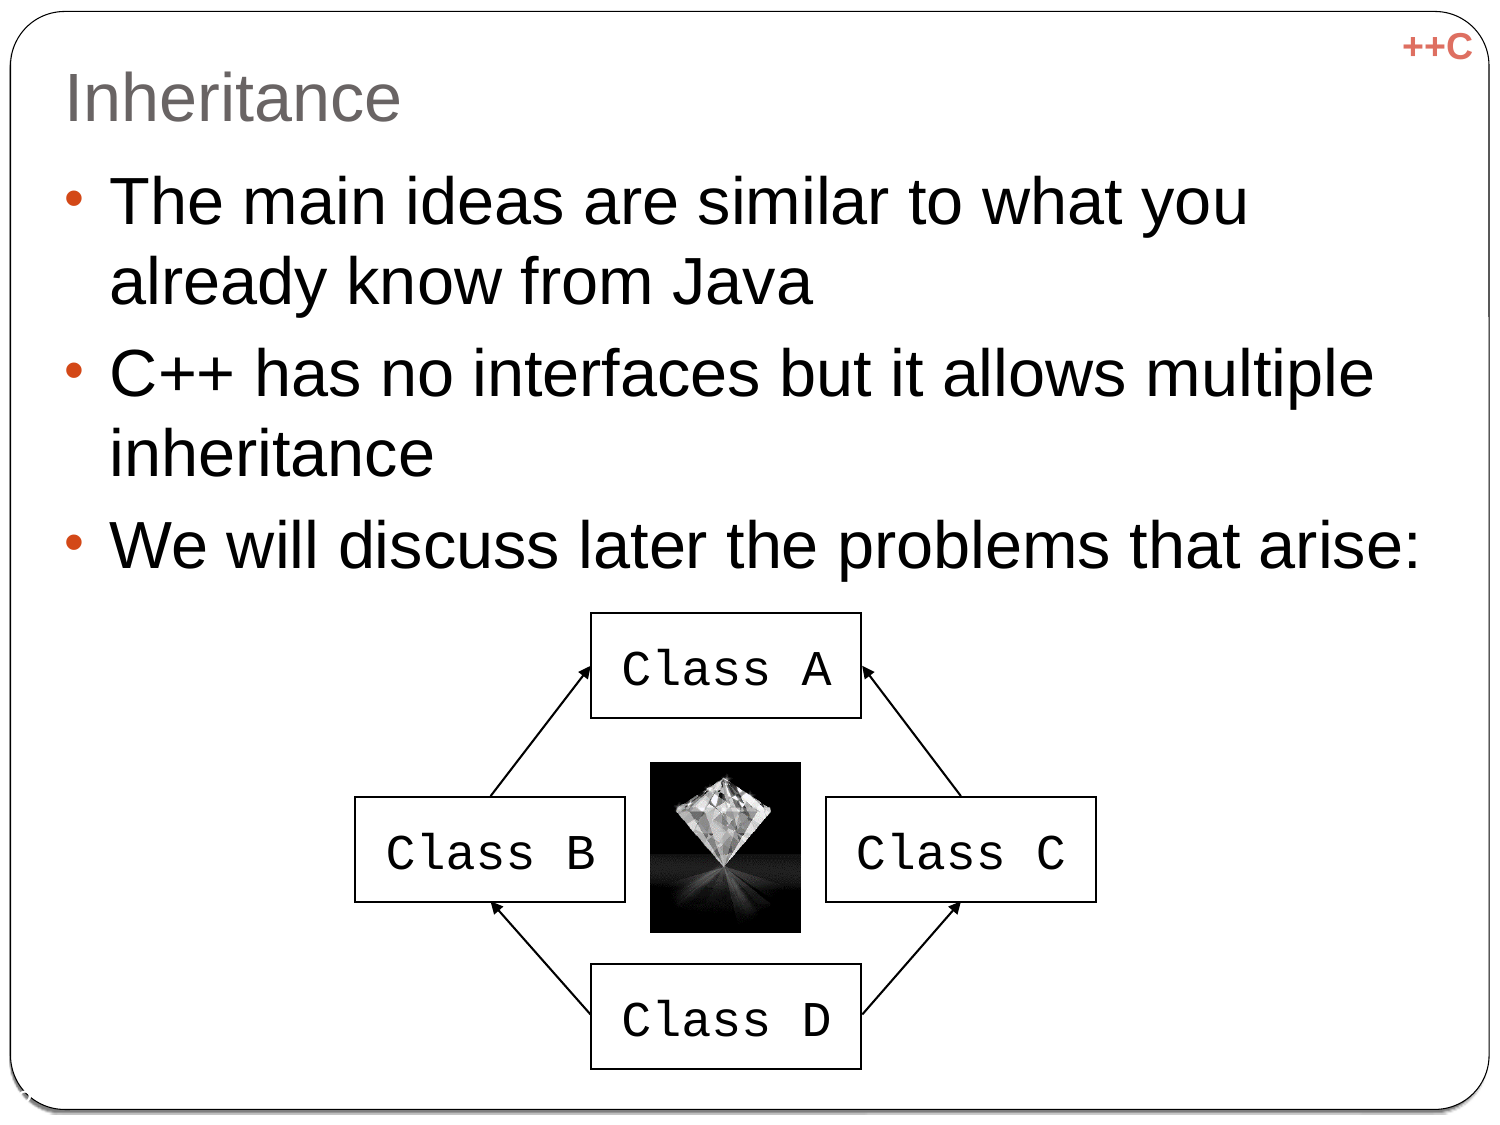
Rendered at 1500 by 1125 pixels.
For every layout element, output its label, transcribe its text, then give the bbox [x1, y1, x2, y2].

picture [650, 762, 801, 933]
slide_number [0, 1074, 50, 1125]
title Inheritance [50, 45, 1450, 149]
text_box Class C [825, 796, 1096, 903]
text_box Class A [591, 613, 862, 719]
list The main ideas are similar to what you already know from Java C++ has no interfaces but it allows multiple inheritance We will discuss later the problems that arise: [50, 149, 1450, 1088]
text_box Class B [355, 796, 626, 903]
text_box Class D [591, 963, 862, 1069]
